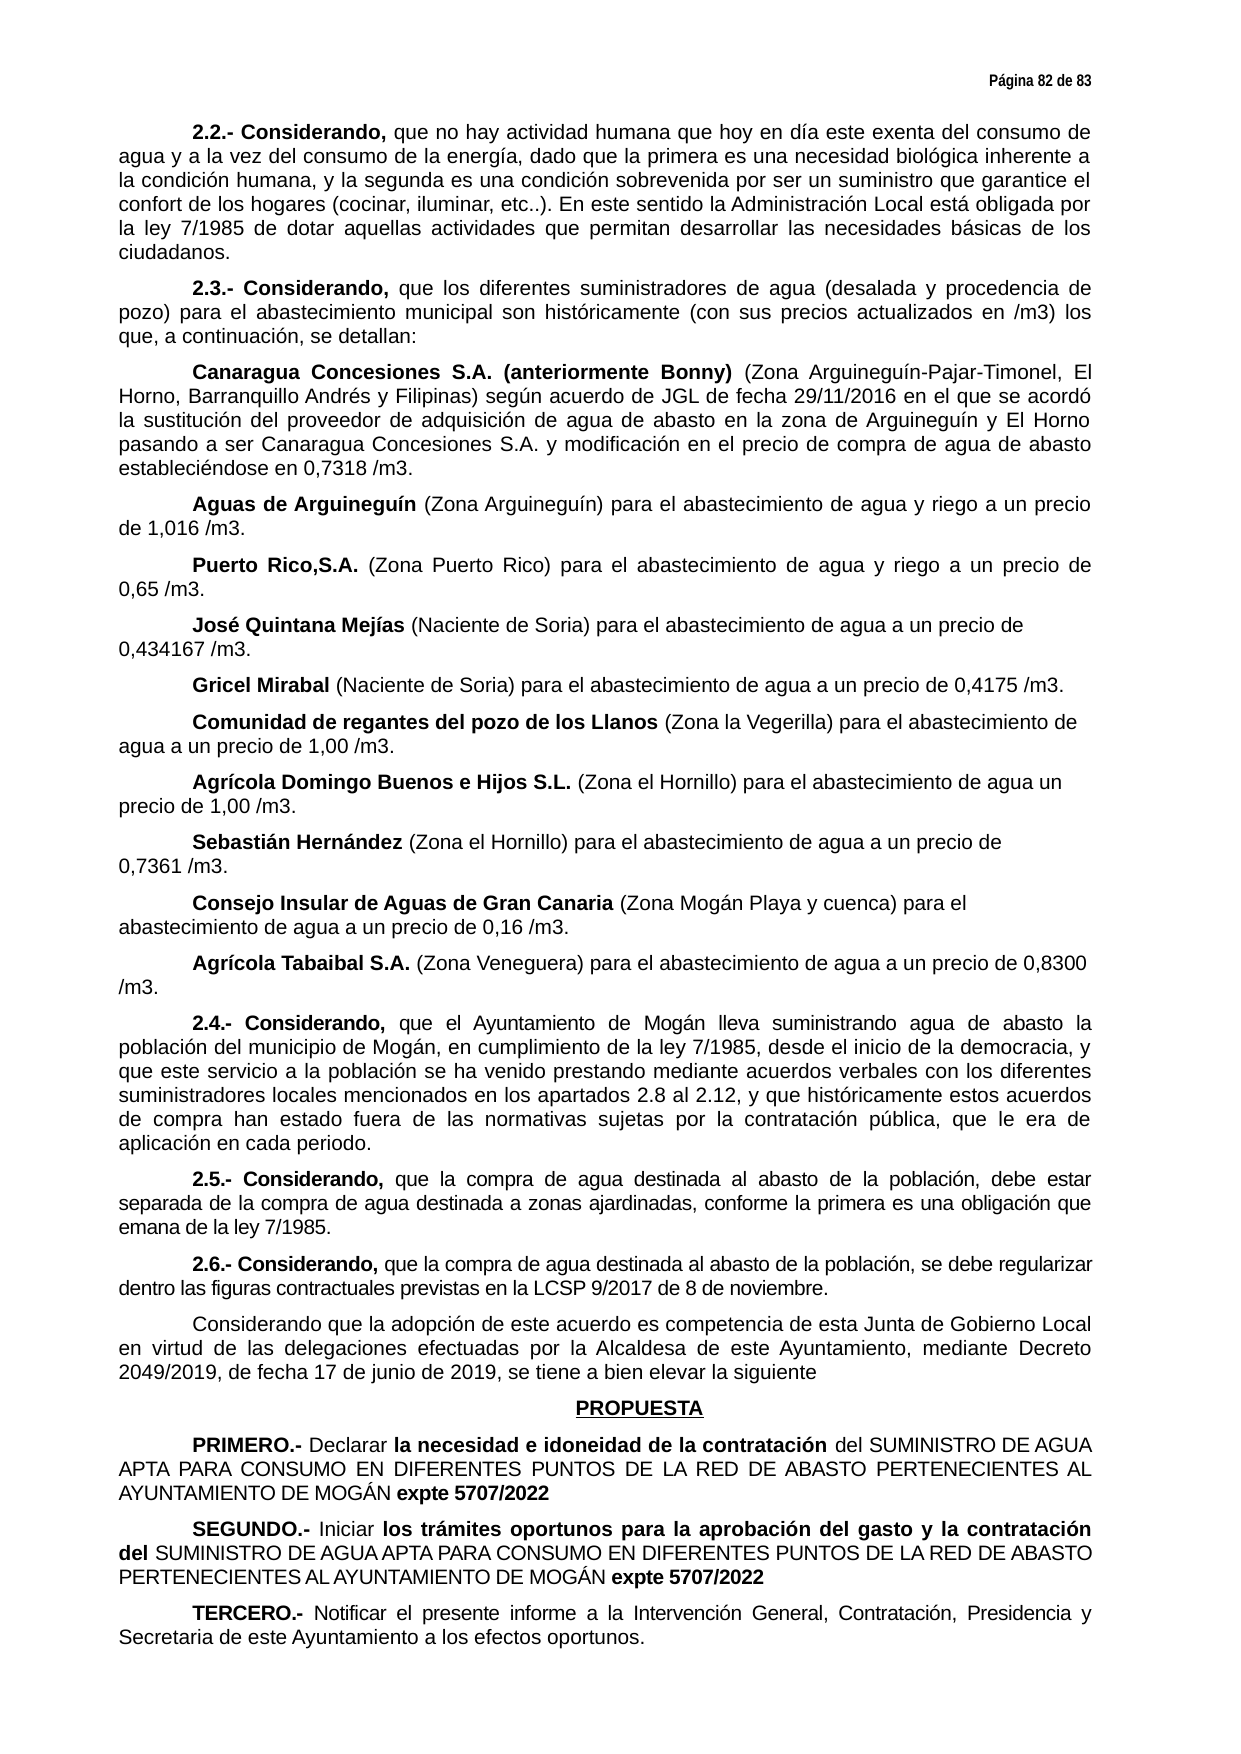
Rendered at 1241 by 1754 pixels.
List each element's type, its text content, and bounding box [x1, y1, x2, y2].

text 2.5.- Considerando, que la compra de agua destinada al abasto de la población, debe estar separada de la compra de agua destinada a zonas ajardinadas, conforme la primera es una obligación que emana de la ley 7/1985. [118, 1167, 1092, 1239]
text Aguas de Arguineguín (Zona Arguineguín) para el abastecimiento de agua y riego a un precio de 1,016 /m3. [118, 492, 1092, 540]
text Agrícola Tabaibal S.A. (Zona Veneguera) para el abastecimiento de agua a un precio de 0,8300 /m3. [118, 951, 1092, 999]
text Gricel Mirabal (Naciente de Soria) para el abastecimiento de agua a un precio de 0,4175 /m3. [118, 673, 1092, 697]
text TERCERO.- Notificar el presente informe a la Intervención General, Contratación, Presidencia y Secretaria de este Ayuntamiento a los efectos oportunos. [118, 1601, 1092, 1649]
text 2.2.- Considerando, que no hay actividad humana que hoy en día este exenta del consumo de agua y a la vez del consumo de la energía, dado que la primera es una necesidad biológica inherente a la condición humana, y la segunda es una condición sobrevenida por ser un suministro que garantice el confort de los hogares (cocinar, iluminar, etc..). En este sentido la Administración Local está obligada por la ley 7/1985 de dotar aquellas actividades que permitan desarrollar las necesidades básicas de los ciudadanos. [118, 120, 1092, 263]
text 2.6.- Considerando, que la compra de agua destinada al abasto de la población, se debe regularizar dentro las figuras contractuales previstas en la LCSP 9/2017 de 8 de noviembre. [118, 1252, 1092, 1299]
text José Quintana Mejías (Naciente de Soria) para el abastecimiento de agua a un precio de 0,434167 /m3. [118, 613, 1092, 661]
text PRIMERO.- Declarar la necesidad e idoneidad de la contratación del SUMINISTRO DE AGUA APTA PARA CONSUMO EN DIFERENTES PUNTOS DE LA RED DE ABASTO PERTENECIENTES AL AYUNTAMIENTO DE MOGÁN expte 5707/2022 [118, 1432, 1092, 1504]
text PROPUESTA [118, 1396, 1092, 1420]
text Comunidad de regantes del pozo de los Llanos (Zona la Vegerilla) para el abastecimiento de agua a un precio de 1,00 /m3. [118, 709, 1092, 757]
text 2.4.- Considerando, que el Ayuntamiento de Mogán lleva suministrando agua de abasto la población del municipio de Mogán, en cumplimiento de la ley 7/1985, desde el inicio de la democracia, y que este servicio a la población se ha venido prestando mediante acuerdos verbales con los diferentes suministradores locales mencionados en los apartados 2.8 al 2.12, y que históricamente estos acuerdos de compra han estado fuera de las normativas sujetas por la contratación pública, que le era de aplicación en cada periodo. [118, 1011, 1092, 1155]
text Sebastián Hernández (Zona el Hornillo) para el abastecimiento de agua a un precio de 0,7361 /m3. [118, 830, 1092, 878]
text Canaragua Concesiones S.A. (anteriormente Bonny) (Zona Arguineguín-Pajar-Timonel, El Horno, Barranquillo Andrés y Filipinas) según acuerdo de JGL de fecha 29/11/2016 en el que se acordó la sustitución del proveedor de adquisición de agua de abasto en la zona de Arguineguín y El Horno pasando a ser Canaragua Concesiones S.A. y modificación en el precio de compra de agua de abasto estableciéndose en 0,7318 /m3. [118, 360, 1092, 480]
text Puerto Rico,S.A. (Zona Puerto Rico) para el abastecimiento de agua y riego a un precio de 0,65 /m3. [118, 553, 1092, 601]
text Considerando que la adopción de este acuerdo es competencia de esta Junta de Gobierno Local en virtud de las delegaciones efectuadas por la Alcaldesa de este Ayuntamiento, mediante Decreto 2049/2019, de fecha 17 de junio de 2019, se tiene a bien elevar la siguiente [118, 1312, 1092, 1384]
text Consejo Insular de Aguas de Gran Canaria (Zona Mogán Playa y cuenca) para el abastecimiento de agua a un precio de 0,16 /m3. [118, 891, 1092, 938]
text Agrícola Domingo Buenos e Hijos S.L. (Zona el Hornillo) para el abastecimiento de agua un precio de 1,00 /m3. [118, 770, 1092, 818]
text SEGUNDO.- Iniciar los trámites oportunos para la aprobación del gasto y la contratación del SUMINISTRO DE AGUA APTA PARA CONSUMO EN DIFERENTES PUNTOS DE LA RED DE ABASTO PERTENECIENTES AL AYUNTAMIENTO DE MOGÁN expte 5707/2022 [118, 1517, 1092, 1589]
text 2.3.- Considerando, que los diferentes suministradores de agua (desalada y procedencia de pozo) para el abastecimiento municipal son históricamente (con sus precios actualizados en /m3) los que, a continuación, se detallan: [118, 276, 1092, 348]
